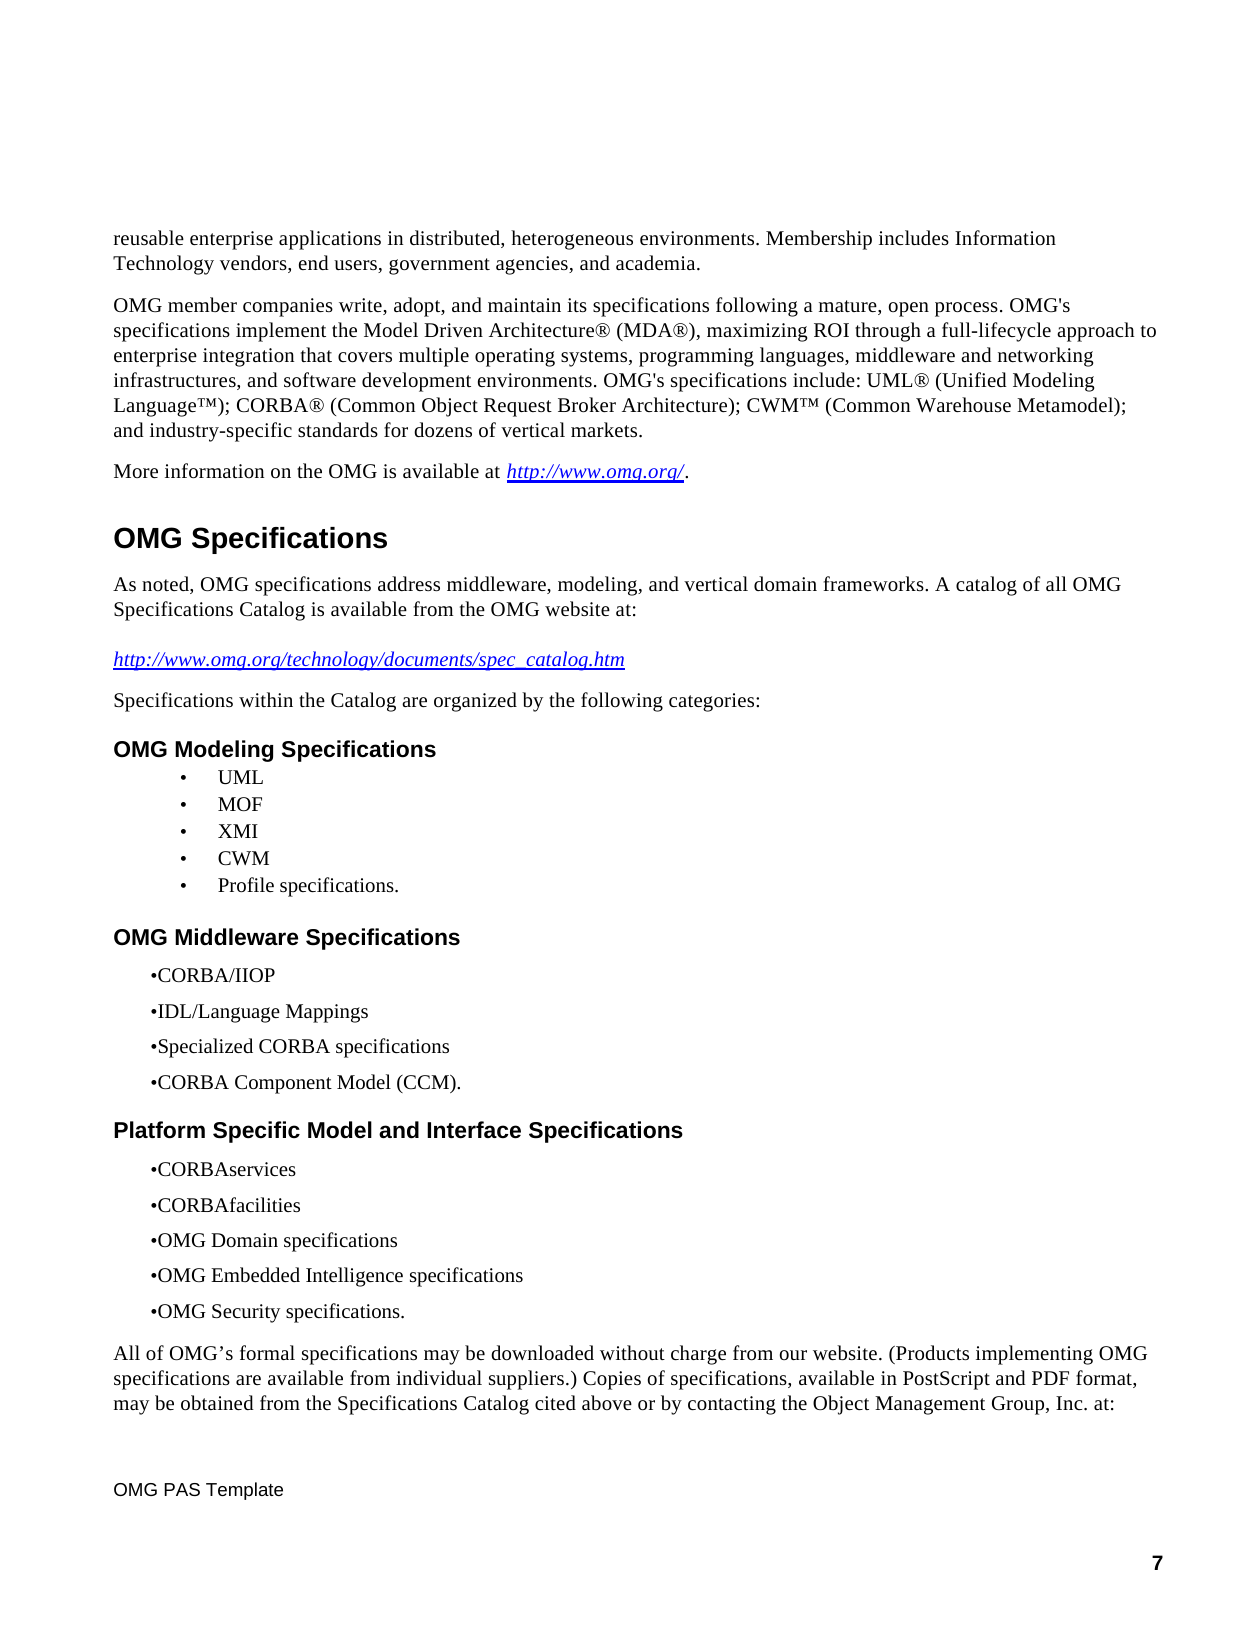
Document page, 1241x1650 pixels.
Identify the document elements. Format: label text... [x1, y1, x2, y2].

list UML [180, 764, 1163, 789]
subtitle OMG Domain specifications [151, 1227, 1163, 1252]
subtitle CORBA/IIOP [151, 962, 1163, 987]
text All of OMG’s formal specifications may be downloaded without charge from our website. (Products implementing OMG specifications are available from individual suppliers.) Copies of specifications, available in PostScript and PDF format, may be obtained from the Specifications Catalog cited above or by contacting the Object Management Group, Inc. at: [113, 1339, 1163, 1414]
subtitle OMG Security specifications. [151, 1298, 1163, 1323]
subtitle CORBAfacilities [151, 1192, 1163, 1217]
list XMI [180, 819, 1163, 843]
subtitle CORBAservices [151, 1156, 1163, 1181]
subtitle OMG Modeling Specifications [113, 735, 1163, 762]
subtitle Specialized CORBA specifications [151, 1033, 1163, 1058]
list CWM [180, 846, 1163, 870]
text Specifications within the Catalog are organized by the following categories: [113, 687, 1163, 712]
subtitle IDL/Language Mappings [151, 998, 1163, 1023]
list MOF [180, 792, 1163, 816]
text http://www.omg.org/technology/documents/spec_catalog.htm [113, 646, 1163, 671]
subtitle OMG Middleware Specifications [113, 923, 1163, 950]
text reusable enterprise applications in distributed, heterogeneous environments. Membership includes Information Technology vendors, end users, government agencies, and academia. [113, 225, 1163, 275]
text As noted, OMG specifications address middleware, modeling, and vertical domain frameworks. A catalog of all OMG Specifications Catalog is available from the OMG website at: [113, 571, 1163, 646]
subtitle CORBA Component Model (CCM). [151, 1069, 1163, 1094]
subtitle Platform Specific Model and Interface Specifications [113, 1117, 1163, 1144]
text OMG member companies write, adopt, and maintain its specifications following a mature, open process. OMG's specifications implement the Model Driven Architecture® (MDA®), maximizing ROI through a full-lifecycle approach to enterprise integration that covers multiple operating systems, programming languages, middleware and networking infrastructures, and software development environments. OMG's specifications include: UML® (Unified Modeling Language™); CORBA® (Common Object Request Broker Architecture); CWM™ (Common Warehouse Metamodel); and industry-specific standards for dozens of vertical markets. [113, 292, 1163, 442]
subtitle OMG Embedded Intelligence specifications [151, 1262, 1163, 1287]
list Profile specifications. [180, 873, 1163, 897]
subtitle OMG Specifications [113, 519, 1163, 554]
text More information on the OMG is available at http://www.omg.org/. [113, 458, 1163, 483]
